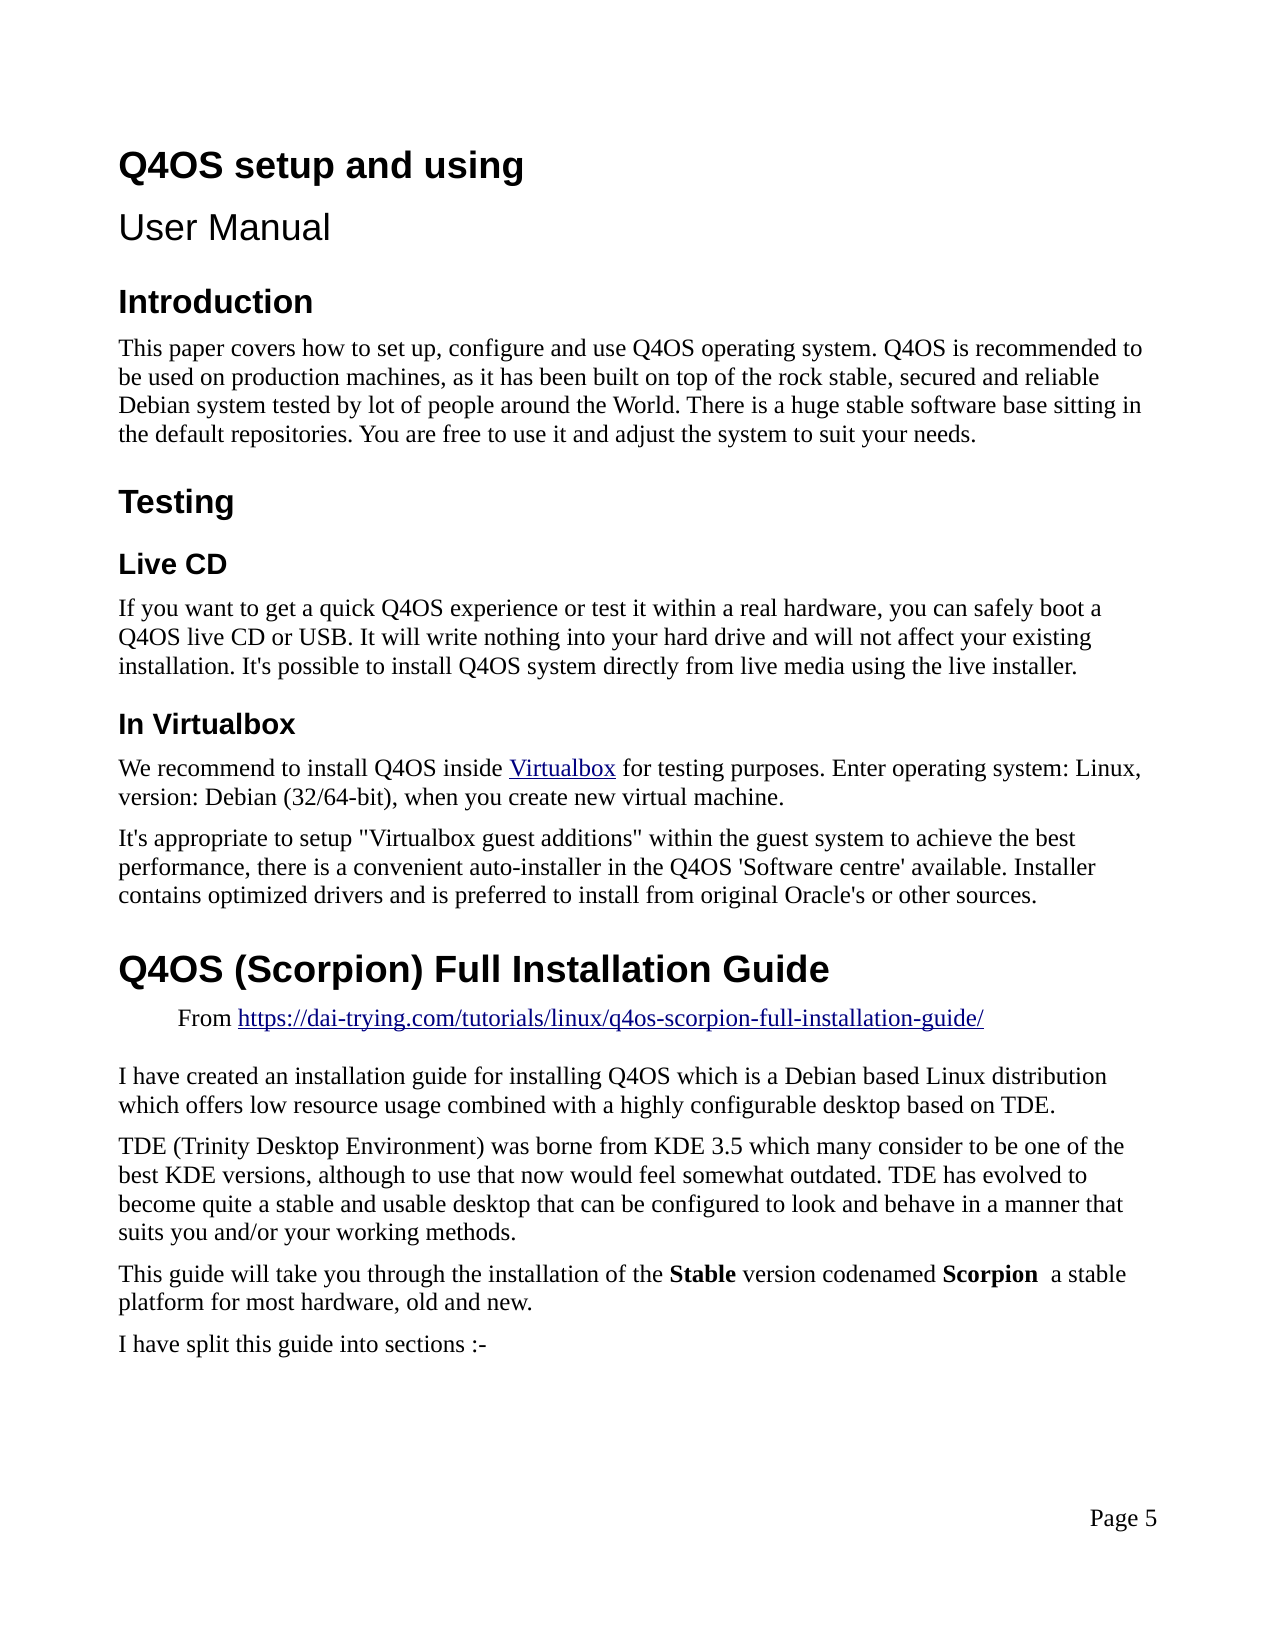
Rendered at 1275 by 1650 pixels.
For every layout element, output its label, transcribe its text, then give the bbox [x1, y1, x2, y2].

text This guide will take you through the installation of the Stable version codenamed Scorpion a stable platform for most hardware, old and new. [118, 1259, 1157, 1316]
subtitle Q4OS setup and using [118, 143, 1157, 187]
text TDE (Trinity Desktop Environment) was borne from KDE 3.5 which many consider to be one of the best KDE versions, although to use that now would feel somewhat outdated. TDE has evolved to become quite a stable and usable desktop that can be configured to look and behave in a manner that suits you and/or your working methods. [118, 1131, 1157, 1246]
text I have created an installation guide for installing Q4OS which is a Debian based Linux distribution which offers low resource usage combined with a highly configurable desktop based on TDE. [118, 1061, 1157, 1119]
text I have split this guide into sections :- [118, 1329, 1157, 1357]
subtitle In Virtualbox [118, 707, 1157, 741]
subtitle Testing [118, 481, 1157, 520]
text From https://dai-trying.com/tutorials/linux/q4os-scorpion-full-installation-guide/ [177, 1003, 1098, 1032]
text If you want to get a quick Q4OS experience or test it within a real hardware, you can safely boot a Q4OS live CD or USB. It will write nothing into your hard drive and will not affect your existing installation. It's possible to install Q4OS system directly from live media using the live installer. [118, 593, 1157, 680]
text We recommend to install Q4OS inside Virtualbox for testing purposes. Enter operating system: Linux, version: Debian (32/64-bit), when you create new virtual machine. [118, 753, 1157, 811]
subtitle Introduction [118, 282, 1157, 321]
text This paper covers how to set up, configure and use Q4OS operating system. Q4OS is recommended to be used on production machines, as it has been built on top of the rock stable, secured and reliable Debian system tested by lot of people around the World. There is a huge stable software base sitting in the default repositories. You are free to use it and adjust the system to suit your needs. [118, 333, 1157, 448]
subtitle Q4OS (Scorpion) Full Installation Guide [118, 947, 1157, 990]
text It's appropriate to setup "Virtualbox guest additions" within the guest system to achieve the best performance, there is a convenient auto-installer in the Q4OS 'Software centre' available. Installer contains optimized drivers and is preferred to install from original Oracle's or other sources. [118, 823, 1157, 909]
subtitle User Manual [118, 206, 1157, 249]
subtitle Live CD [118, 547, 1157, 581]
